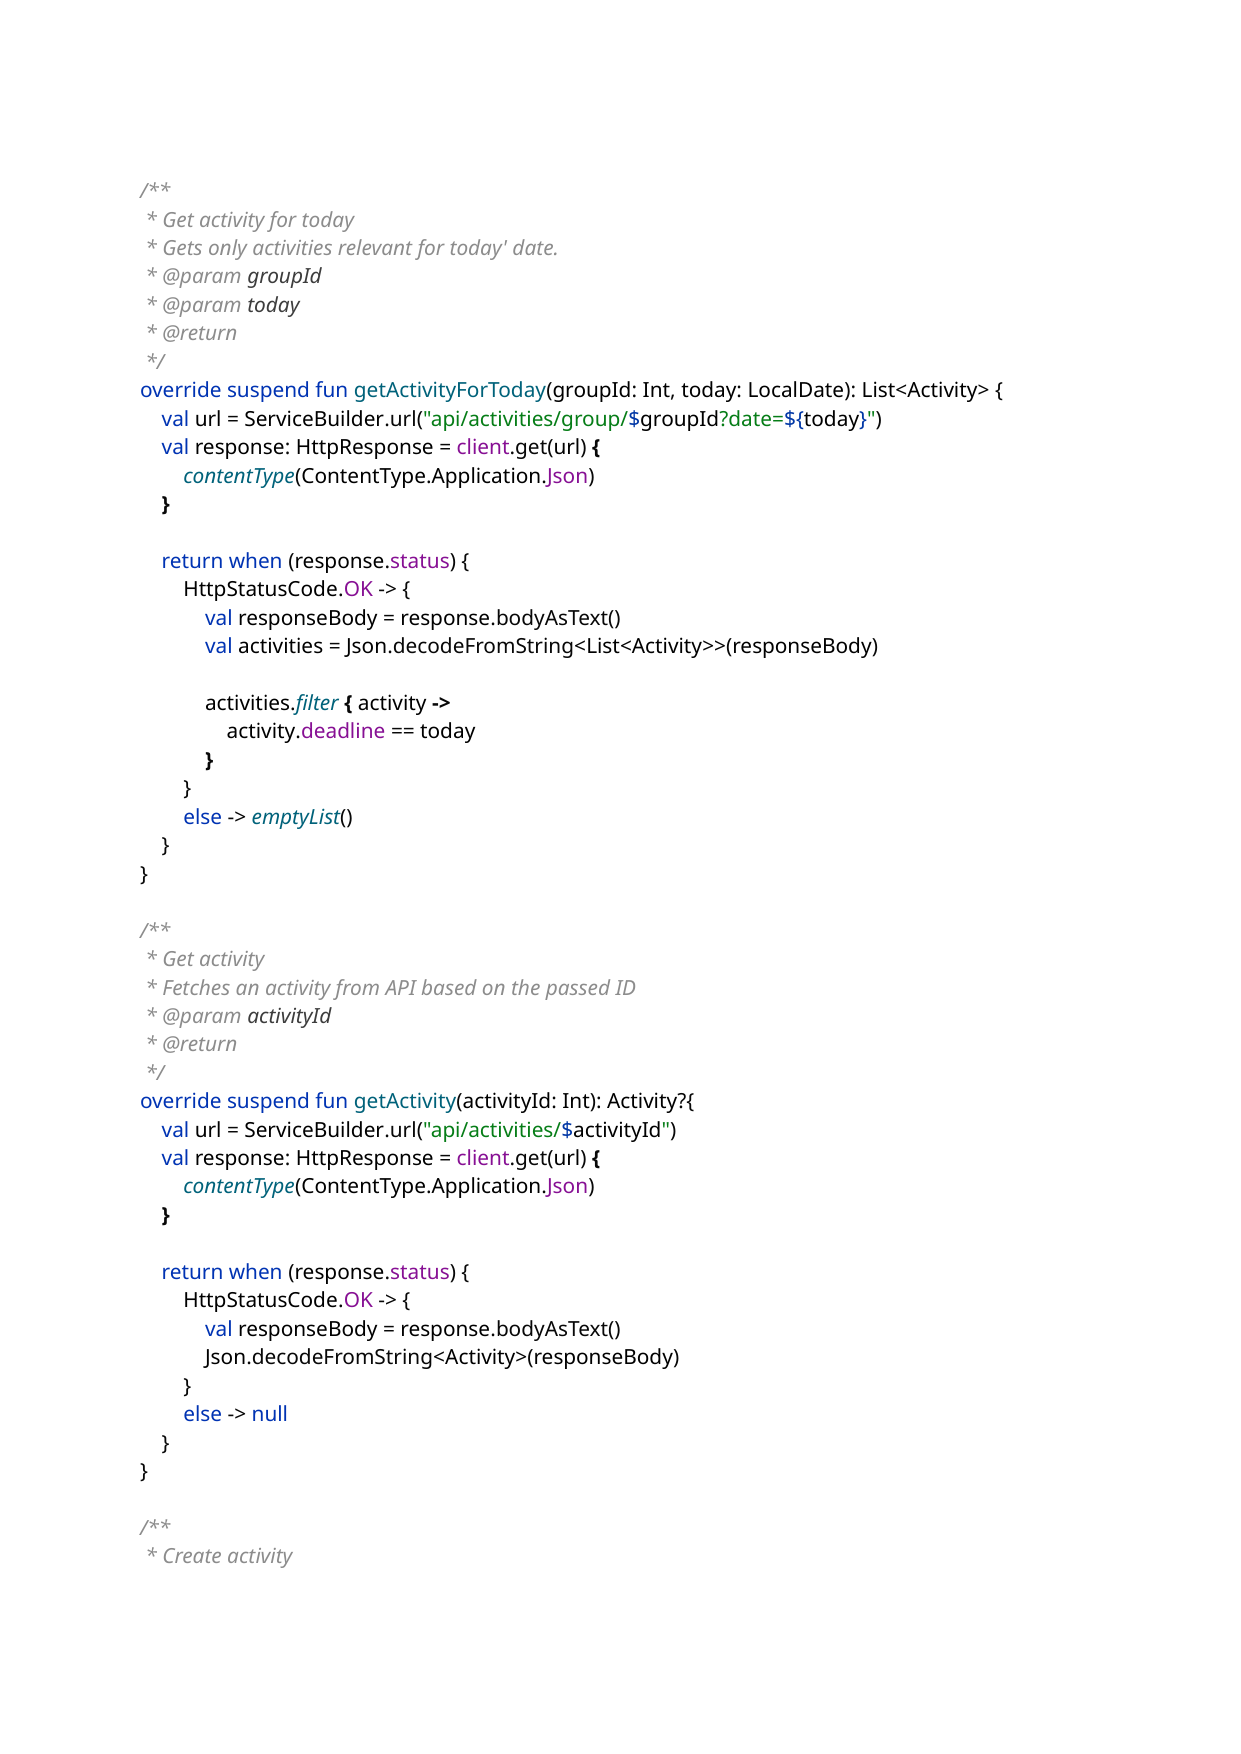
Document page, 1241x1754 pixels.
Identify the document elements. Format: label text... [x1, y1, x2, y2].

text /** * Get activity for today * Gets only activities relevant for today' date. * @param groupId * @param today * @return */ override suspend fun getActivityForToday(groupId: Int, today: LocalDate): List<Activity> { val url = ServiceBuilder.url("api/activities/group/$groupId?date=${today}") val response: HttpResponse = client.get(url) { contentType(ContentType.Application.Json) } return when (response.status) { HttpStatusCode.OK -> { val responseBody = response.bodyAsText() val activities = Json.decodeFromString<List<Activity>>(responseBody) activities.filter { activity -> activity.deadline == today } } else -> emptyList() } } /** * Get activity * Fetches an activity from API based on the passed ID * @param activityId * @return */ override suspend fun getActivity(activityId: Int): Activity?{ val url = ServiceBuilder.url("api/activities/$activityId") val response: HttpResponse = client.get(url) { contentType(ContentType.Application.Json) } return when (response.status) { HttpStatusCode.OK -> { val responseBody = response.bodyAsText() Json.decodeFromString<Activity>(responseBody) } else -> null } } /** * Create activity [118, 176, 1122, 1570]
